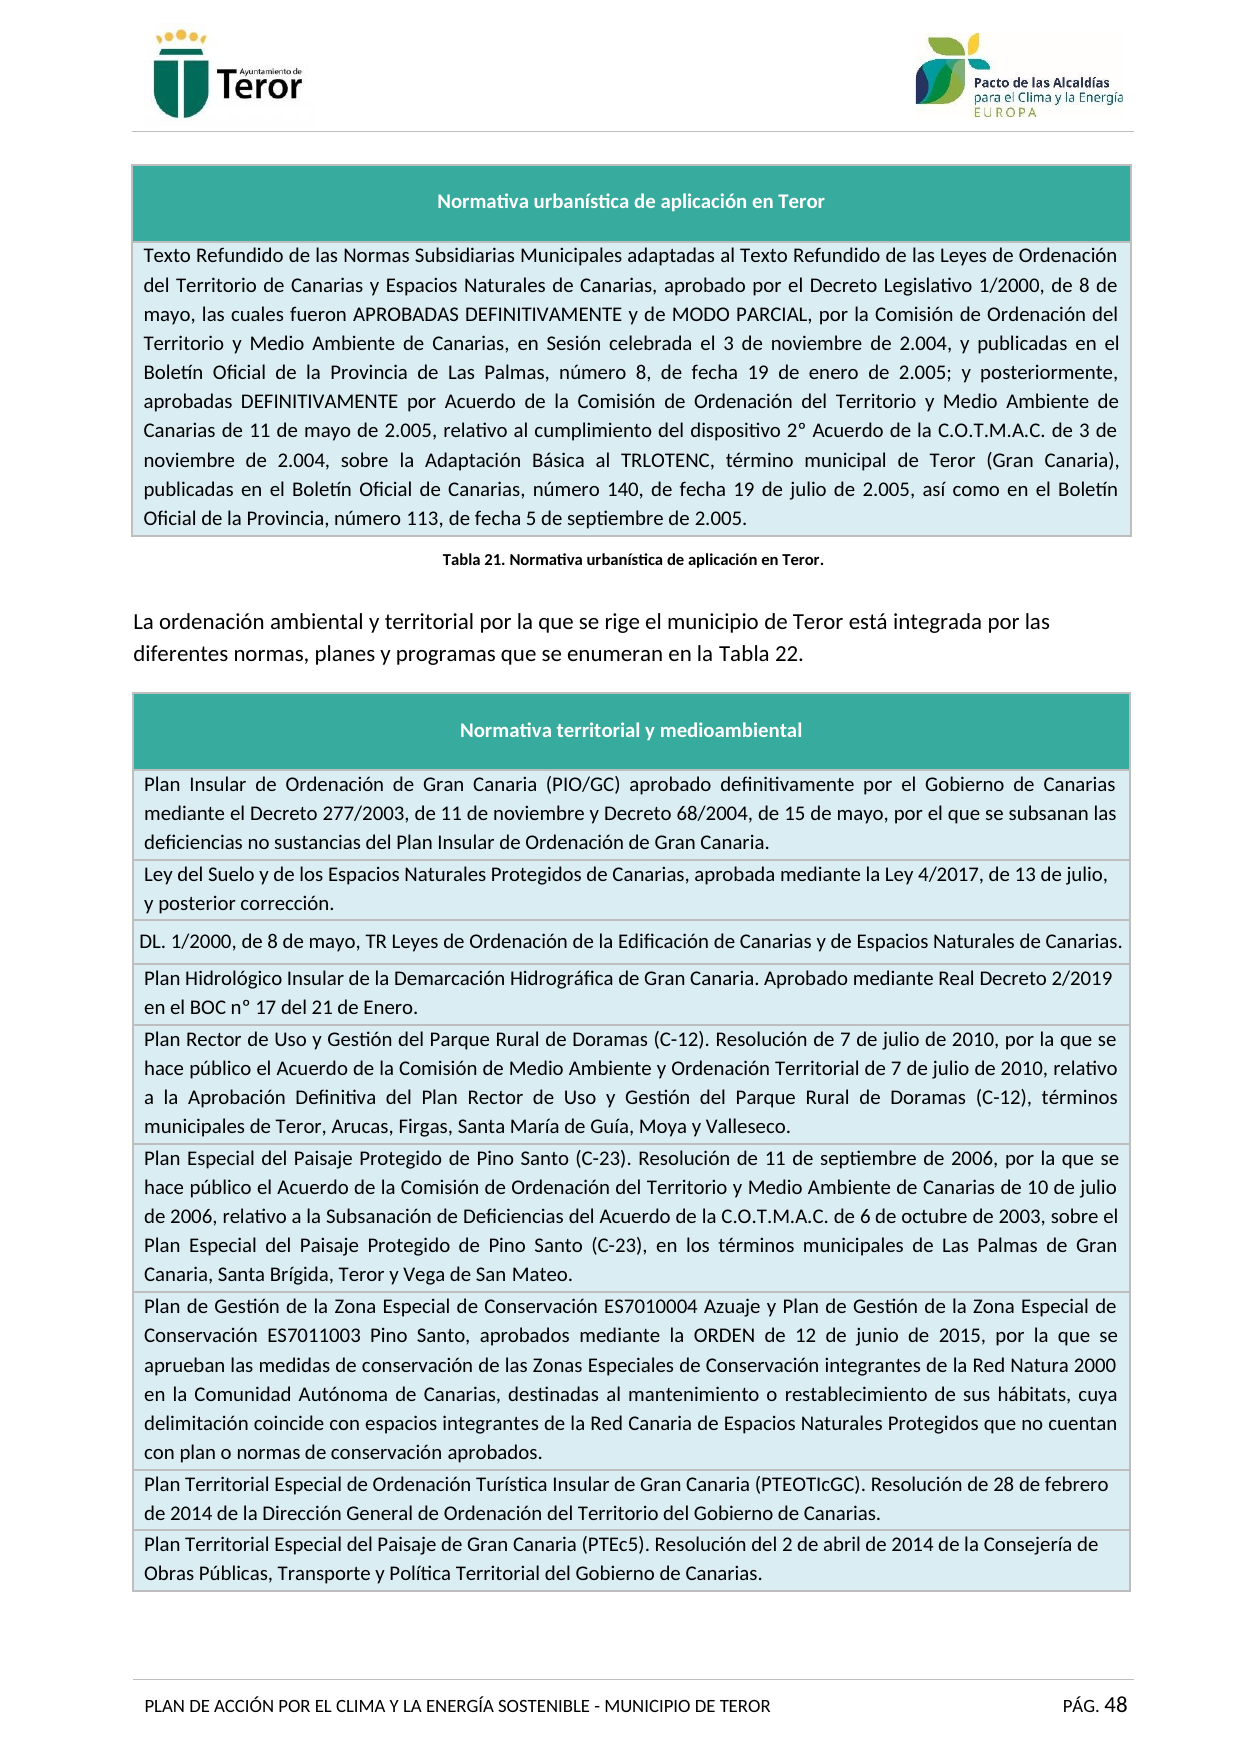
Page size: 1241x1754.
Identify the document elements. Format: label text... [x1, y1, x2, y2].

table_cell Ley del Suelo y de los Espacios Naturales Protegidos de Canarias, aprobada mediante la Ley 4/2017, de 13 de julio, y posterior corrección. [134, 861, 1129, 919]
table_cell Plan Insular de Ordenación de Gran Canaria (PIO/GC) aprobado definitivamente por el Gobierno de Canarias mediante el Decreto 277/2003, de 11 de noviembre y Decreto 68/2004, de 15 de mayo, por el que se subsanan las deficiencias no sustancias del Plan Insular de Ordenación de Gran Canaria. [134, 771, 1129, 859]
table_cell Plan de Gestión de la Zona Especial de Conservación ES7010004 Azuaje y Plan de Gestión de la Zona Especial de Conservación ES7011003 Pino Santo, aprobados mediante la ORDEN de 12 de junio de 2015, por la que se aprueban las medidas de conservación de las Zonas Especiales de Conservación integrantes de la Red Natura 2000 en la Comunidad Autónoma de Canarias, destinadas al mantenimiento o restablecimiento de sus hábitats, cuya delimitación coincide con espacios integrantes de la Red Canaria de Espacios Naturales Protegidos que no cuentan con plan o normas de conservación aprobados. [134, 1293, 1129, 1469]
text La ordenación ambiental y territorial por la que se rige el municipio de Teror está integrada por las diferentes normas, planes y programas que se enumeran en la Tabla 22. [133, 607, 1146, 667]
table_cell Plan Rector de Uso y Gestión del Parque Rural de Doramas (C-12). Resolución de 7 de julio de 2010, por la que se hace público el Acuerdo de la Comisión de Medio Ambiente y Ordenación Territorial de 7 de julio de 2010, relativo a la Aprobación Definitiva del Plan Rector de Uso y Gestión del Parque Rural de Doramas (C-12), términos municipales de Teror, Arucas, Firgas, Santa María de Guía, Moya y Valleseco. [134, 1026, 1129, 1143]
table_cell Plan Especial del Paisaje Protegido de Pino Santo (C-23). Resolución de 11 de septiembre de 2006, por la que se hace público el Acuerdo de la Comisión de Ordenación del Territorio y Medio Ambiente de Canarias de 10 de julio de 2006, relativo a la Subsanación de Deficiencias del Acuerdo de la C.O.T.M.A.C. de 6 de octubre de 2003, sobre el Plan Especial del Paisaje Protegido de Pino Santo (C-23), en los términos municipales de Las Palmas de Gran Canaria, Santa Brígida, Teror y Vega de San Mateo. [134, 1145, 1129, 1291]
table_cell Plan Territorial Especial del Paisaje de Gran Canaria (PTEc5). Resolución del 2 de abril de 2014 de la Consejería de Obras Públicas, Transporte y Política Territorial del Gobierno de Canarias. [134, 1531, 1129, 1590]
table_header Normativa territorial y medioambiental [134, 694, 1129, 769]
table_cell Plan Territorial Especial de Ordenación Turística Insular de Gran Canaria (PTEOTIcGC). Resolución de 28 de febrero de 2014 de la Dirección General de Ordenación del Territorio del Gobierno de Canarias. [134, 1471, 1129, 1529]
table_cell Plan Hidrológico Insular de la Demarcación Hidrográfica de Gran Canaria. Aprobado mediante Real Decreto 2/2019 en el BOC nº 17 del 21 de Enero. [134, 965, 1129, 1024]
picture [915, 33, 1123, 117]
picture [144, 23, 316, 127]
text Tabla 21. Normativa urbanística de aplicación en Teror. [443, 549, 1146, 570]
table_cell DL. 1/2000, de 8 de mayo, TR Leyes de Ordenación de la Edificación de Canarias y de Espacios Naturales de Canarias. [134, 921, 1129, 963]
table_header Normativa urbanística de aplicación en Teror [133, 166, 1130, 241]
table_cell Texto Refundido de las Normas Subsidiarias Municipales adaptadas al Texto Refundido de las Leyes de Ordenación del Territorio de Canarias y Espacios Naturales de Canarias, aprobado por el Decreto Legislativo 1/2000, de 8 de mayo, las cuales fueron APROBADAS DEFINITIVAMENTE y de MODO PARCIAL, por la Comisión de Ordenación del Territorio y Medio Ambiente de Canarias, en Sesión celebrada el 3 de noviembre de 2.004, y publicadas en el Boletín Oficial de la Provincia de Las Palmas, número 8, de fecha 19 de enero de 2.005; y posteriormente, aprobadas DEFINITIVAMENTE por Acuerdo de la Comisión de Ordenación del Territorio y Medio Ambiente de Canarias de 11 de mayo de 2.005, relativo al cumplimiento del dispositivo 2º Acuerdo de la C.O.T.M.A.C. de 3 de noviembre de 2.004, sobre la Adaptación Básica al TRLOTENC, término municipal de Teror (Gran Canaria), publicadas en el Boletín Oficial de Canarias, número 140, de fecha 19 de julio de 2.005, así como en el Boletín Oficial de la Provincia, número 113, de fecha 5 de septiembre de 2.005. [133, 243, 1130, 535]
